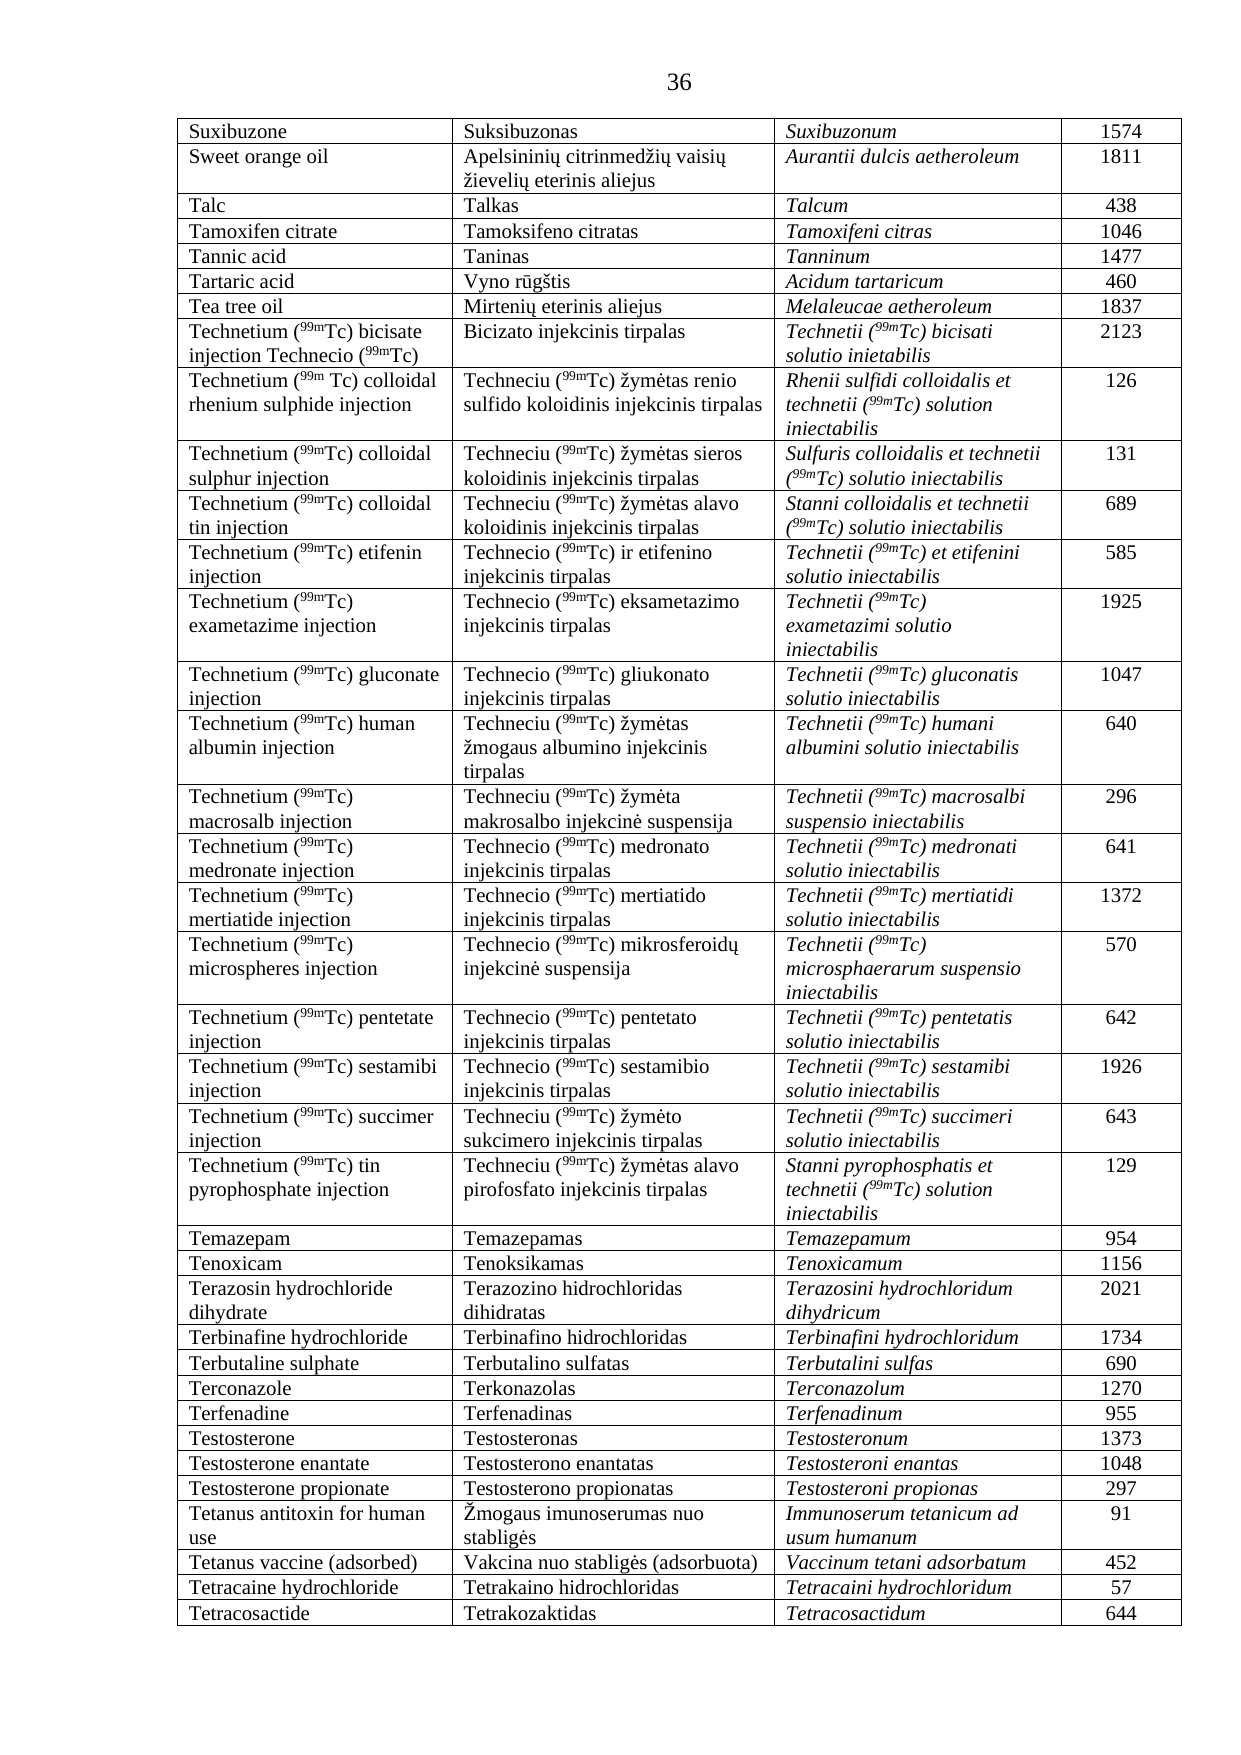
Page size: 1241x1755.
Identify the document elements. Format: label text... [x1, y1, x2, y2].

table_cell Technetium (99mTc) succimer injection [178, 1104, 452, 1152]
table_cell 1373 [1062, 1426, 1181, 1450]
table_cell Testosteroni enantas [775, 1451, 1061, 1475]
table_cell Technetium (99mTc) exametazime injection [178, 589, 452, 661]
table_cell 570 [1062, 932, 1181, 1004]
table_cell Terbutalino sulfatas [453, 1350, 774, 1374]
table_cell Testosteroni propionas [775, 1476, 1061, 1500]
table_cell Testosteronum [775, 1426, 1061, 1450]
table_cell Sulfuris colloidalis et technetii (99mTc) solutio iniectabilis [775, 441, 1061, 489]
table_cell Testosterone [178, 1426, 452, 1450]
table_cell Technecio (99mTc) eksametazimo injekcinis tirpalas [453, 589, 774, 661]
table_cell Techneciu (99mTc) žymėtas alavo pirofosfato injekcinis tirpalas [453, 1153, 774, 1225]
table_cell Vyno rūgštis [453, 269, 774, 293]
table_cell Acidum tartaricum [775, 269, 1061, 293]
table_cell Technetium (99mTc) tin pyrophosphate injection [178, 1153, 452, 1225]
table_cell 585 [1062, 540, 1181, 588]
table_cell 297 [1062, 1476, 1181, 1500]
table_cell 644 [1062, 1600, 1181, 1624]
table_cell Technetii (99mTc) pentetatis solutio iniectabilis [775, 1005, 1061, 1053]
table_cell Technetii (99mTc) microsphaerarum suspensio iniectabilis [775, 932, 1061, 1004]
table_cell 1372 [1062, 883, 1181, 931]
table_cell Tamoxifen citrate [178, 219, 452, 243]
table_cell Stanni colloidalis et technetii (99mTc) solutio iniectabilis [775, 491, 1061, 539]
table_cell Bicizato injekcinis tirpalas [453, 319, 774, 367]
table_cell 1048 [1062, 1451, 1181, 1475]
table_cell Technecio (99mTc) pentetato injekcinis tirpalas [453, 1005, 774, 1053]
table_cell Techneciu (99mTc) žymėta makrosalbo injekcinė suspensija [453, 785, 774, 833]
table_cell Technetii (99mTc) humani albumini solutio iniectabilis [775, 711, 1061, 783]
table_cell 460 [1062, 269, 1181, 293]
table_cell Tea tree oil [178, 294, 452, 318]
table_cell 1574 [1062, 119, 1181, 143]
table_cell Technetium (99mTc) colloidal tin injection [178, 491, 452, 539]
table_cell Vaccinum tetani adsorbatum [775, 1550, 1061, 1574]
table_cell Technecio (99mTc) sestamibio injekcinis tirpalas [453, 1054, 774, 1102]
table_cell Tetracosactide [178, 1600, 452, 1624]
table_cell Vakcina nuo stabligės (adsorbuota) [453, 1550, 774, 1574]
table_cell 438 [1062, 194, 1181, 217]
table_cell Technetii (99mTc) sestamibi solutio iniectabilis [775, 1054, 1061, 1102]
table_cell Terfenadine [178, 1401, 452, 1425]
table_cell Immunoserum tetanicum ad usum humanum [775, 1501, 1061, 1549]
table_cell Terazosin hydrochloride dihydrate [178, 1276, 452, 1324]
table_cell Temazepamum [775, 1226, 1061, 1250]
table_cell Testosterono propionatas [453, 1476, 774, 1500]
table_cell Terazozino hidrochloridas dihidratas [453, 1276, 774, 1324]
table_cell 2123 [1062, 319, 1181, 367]
table_cell Melaleucae aetheroleum [775, 294, 1061, 318]
table_cell Technetii (99mTc) succimeri solutio iniectabilis [775, 1104, 1061, 1152]
table_cell Technetium (99mTc) bicisate injection Technecio (99mTc) [178, 319, 452, 367]
table_cell 129 [1062, 1153, 1181, 1225]
table_cell Suxibuzone [178, 119, 452, 143]
table_cell Technetium (99mTc) macrosalb injection [178, 785, 452, 833]
table_cell 452 [1062, 1550, 1181, 1574]
table_cell 955 [1062, 1401, 1181, 1425]
table_cell Terbinafini hydrochloridum [775, 1325, 1061, 1349]
table_cell Terbutalini sulfas [775, 1350, 1061, 1374]
table_cell Technetii (99mTc) medronati solutio iniectabilis [775, 834, 1061, 882]
table_cell 640 [1062, 711, 1181, 783]
table_cell Technetii (99mTc) gluconatis solutio iniectabilis [775, 662, 1061, 710]
table_cell 641 [1062, 834, 1181, 882]
table_cell Terbinafine hydrochloride [178, 1325, 452, 1349]
table_cell 57 [1062, 1575, 1181, 1599]
table_cell Tetracosactidum [775, 1600, 1061, 1624]
table_cell 1047 [1062, 662, 1181, 710]
table_cell Tetracaini hydrochloridum [775, 1575, 1061, 1599]
table_cell Tetanus vaccine (adsorbed) [178, 1550, 452, 1574]
table_cell Technetii (99mTc) mertiatidi solutio iniectabilis [775, 883, 1061, 931]
table_cell Tannic acid [178, 244, 452, 268]
table_cell Technetium (99m Tc) colloidal rhenium sulphide injection [178, 368, 452, 440]
table_cell 1926 [1062, 1054, 1181, 1102]
table_cell Technetii (99mTc) exametazimi solutio iniectabilis [775, 589, 1061, 661]
table_cell Technetii (99mTc) bicisati solutio inietabilis [775, 319, 1061, 367]
table_cell 131 [1062, 441, 1181, 489]
table_cell 643 [1062, 1104, 1181, 1152]
table_cell Talcum [775, 194, 1061, 217]
table_cell Tetrakaino hidrochloridas [453, 1575, 774, 1599]
table_cell Testosterone enantate [178, 1451, 452, 1475]
table_cell Žmogaus imunoserumas nuo stabligės [453, 1501, 774, 1549]
table_cell 1734 [1062, 1325, 1181, 1349]
table_cell Technetium (99mTc) microspheres injection [178, 932, 452, 1004]
table_cell Tamoksifeno citratas [453, 219, 774, 243]
table_cell Terconazole [178, 1376, 452, 1399]
table_cell Suksibuzonas [453, 119, 774, 143]
table_cell Apelsininių citrinmedžių vaisių žievelių eterinis aliejus [453, 144, 774, 192]
table_cell Tanninum [775, 244, 1061, 268]
table_cell Terfenadinas [453, 1401, 774, 1425]
table_cell 91 [1062, 1501, 1181, 1549]
table_cell Techneciu (99mTc) žymėto sukcimero injekcinis tirpalas [453, 1104, 774, 1152]
table_cell 1811 [1062, 144, 1181, 192]
table_cell 954 [1062, 1226, 1181, 1250]
table_cell Terbutaline sulphate [178, 1350, 452, 1374]
table_cell Techneciu (99mTc) žymėtas alavo koloidinis injekcinis tirpalas [453, 491, 774, 539]
table_cell 1046 [1062, 219, 1181, 243]
table_cell Technetium (99mTc) colloidal sulphur injection [178, 441, 452, 489]
table_cell Technecio (99mTc) medronato injekcinis tirpalas [453, 834, 774, 882]
table_cell Techneciu (99mTc) žymėtas sieros koloidinis injekcinis tirpalas [453, 441, 774, 489]
table_cell Tenoxicamum [775, 1251, 1061, 1275]
table_cell Temazepam [178, 1226, 452, 1250]
table_cell Technetium (99mTc) gluconate injection [178, 662, 452, 710]
table_cell Technetium (99mTc) medronate injection [178, 834, 452, 882]
table_cell 296 [1062, 785, 1181, 833]
table_cell 1270 [1062, 1376, 1181, 1399]
table_cell Terkonazolas [453, 1376, 774, 1399]
table_cell Tetracaine hydrochloride [178, 1575, 452, 1599]
table_cell 1837 [1062, 294, 1181, 318]
table_cell Talkas [453, 194, 774, 217]
table_cell Sweet orange oil [178, 144, 452, 192]
table_cell Tenoksikamas [453, 1251, 774, 1275]
table_cell Technetium (99mTc) mertiatide injection [178, 883, 452, 931]
table_cell Testosterone propionate [178, 1476, 452, 1500]
table_cell Techneciu (99mTc) žymėtas renio sulfido koloidinis injekcinis tirpalas [453, 368, 774, 440]
table_cell Technecio (99mTc) mikrosferoidų injekcinė suspensija [453, 932, 774, 1004]
table_cell 690 [1062, 1350, 1181, 1374]
table_cell Tetanus antitoxin for human use [178, 1501, 452, 1549]
table_cell Tartaric acid [178, 269, 452, 293]
table_cell 689 [1062, 491, 1181, 539]
table_cell Talc [178, 194, 452, 217]
table_cell Rhenii sulfidi colloidalis et technetii (99mTc) solution iniectabilis [775, 368, 1061, 440]
table_cell Technetii (99mTc) et etifenini solutio iniectabilis [775, 540, 1061, 588]
table_cell Tamoxifeni citras [775, 219, 1061, 243]
table_cell Technetium (99mTc) etifenin injection [178, 540, 452, 588]
table_cell 1925 [1062, 589, 1181, 661]
table_cell Technetii (99mTc) macrosalbi suspensio iniectabilis [775, 785, 1061, 833]
table_cell Suxibuzonum [775, 119, 1061, 143]
table_cell Testosteronas [453, 1426, 774, 1450]
table_cell Technetium (99mTc) human albumin injection [178, 711, 452, 783]
table_cell Temazepamas [453, 1226, 774, 1250]
table_cell Terconazolum [775, 1376, 1061, 1399]
table_cell Terbinafino hidrochloridas [453, 1325, 774, 1349]
table_cell Technecio (99mTc) gliukonato injekcinis tirpalas [453, 662, 774, 710]
table_cell 2021 [1062, 1276, 1181, 1324]
table_cell 1156 [1062, 1251, 1181, 1275]
table_cell Stanni pyrophosphatis et technetii (99mTc) solution iniectabilis [775, 1153, 1061, 1225]
table_cell Terazosini hydrochloridum dihydricum [775, 1276, 1061, 1324]
table_cell Techneciu (99mTc) žymėtas žmogaus albumino injekcinis tirpalas [453, 711, 774, 783]
table_cell Mirtenių eterinis aliejus [453, 294, 774, 318]
table_cell 126 [1062, 368, 1181, 440]
table_cell Aurantii dulcis aetheroleum [775, 144, 1061, 192]
table_cell Technetium (99mTc) sestamibi injection [178, 1054, 452, 1102]
table_cell Terfenadinum [775, 1401, 1061, 1425]
table_cell 642 [1062, 1005, 1181, 1053]
table_cell Technecio (99mTc) mertiatido injekcinis tirpalas [453, 883, 774, 931]
table_cell 1477 [1062, 244, 1181, 268]
table_cell Tetrakozaktidas [453, 1600, 774, 1624]
table_cell Taninas [453, 244, 774, 268]
table_cell Technecio (99mTc) ir etifenino injekcinis tirpalas [453, 540, 774, 588]
table_cell Testosterono enantatas [453, 1451, 774, 1475]
table_cell Tenoxicam [178, 1251, 452, 1275]
table_cell Technetium (99mTc) pentetate injection [178, 1005, 452, 1053]
